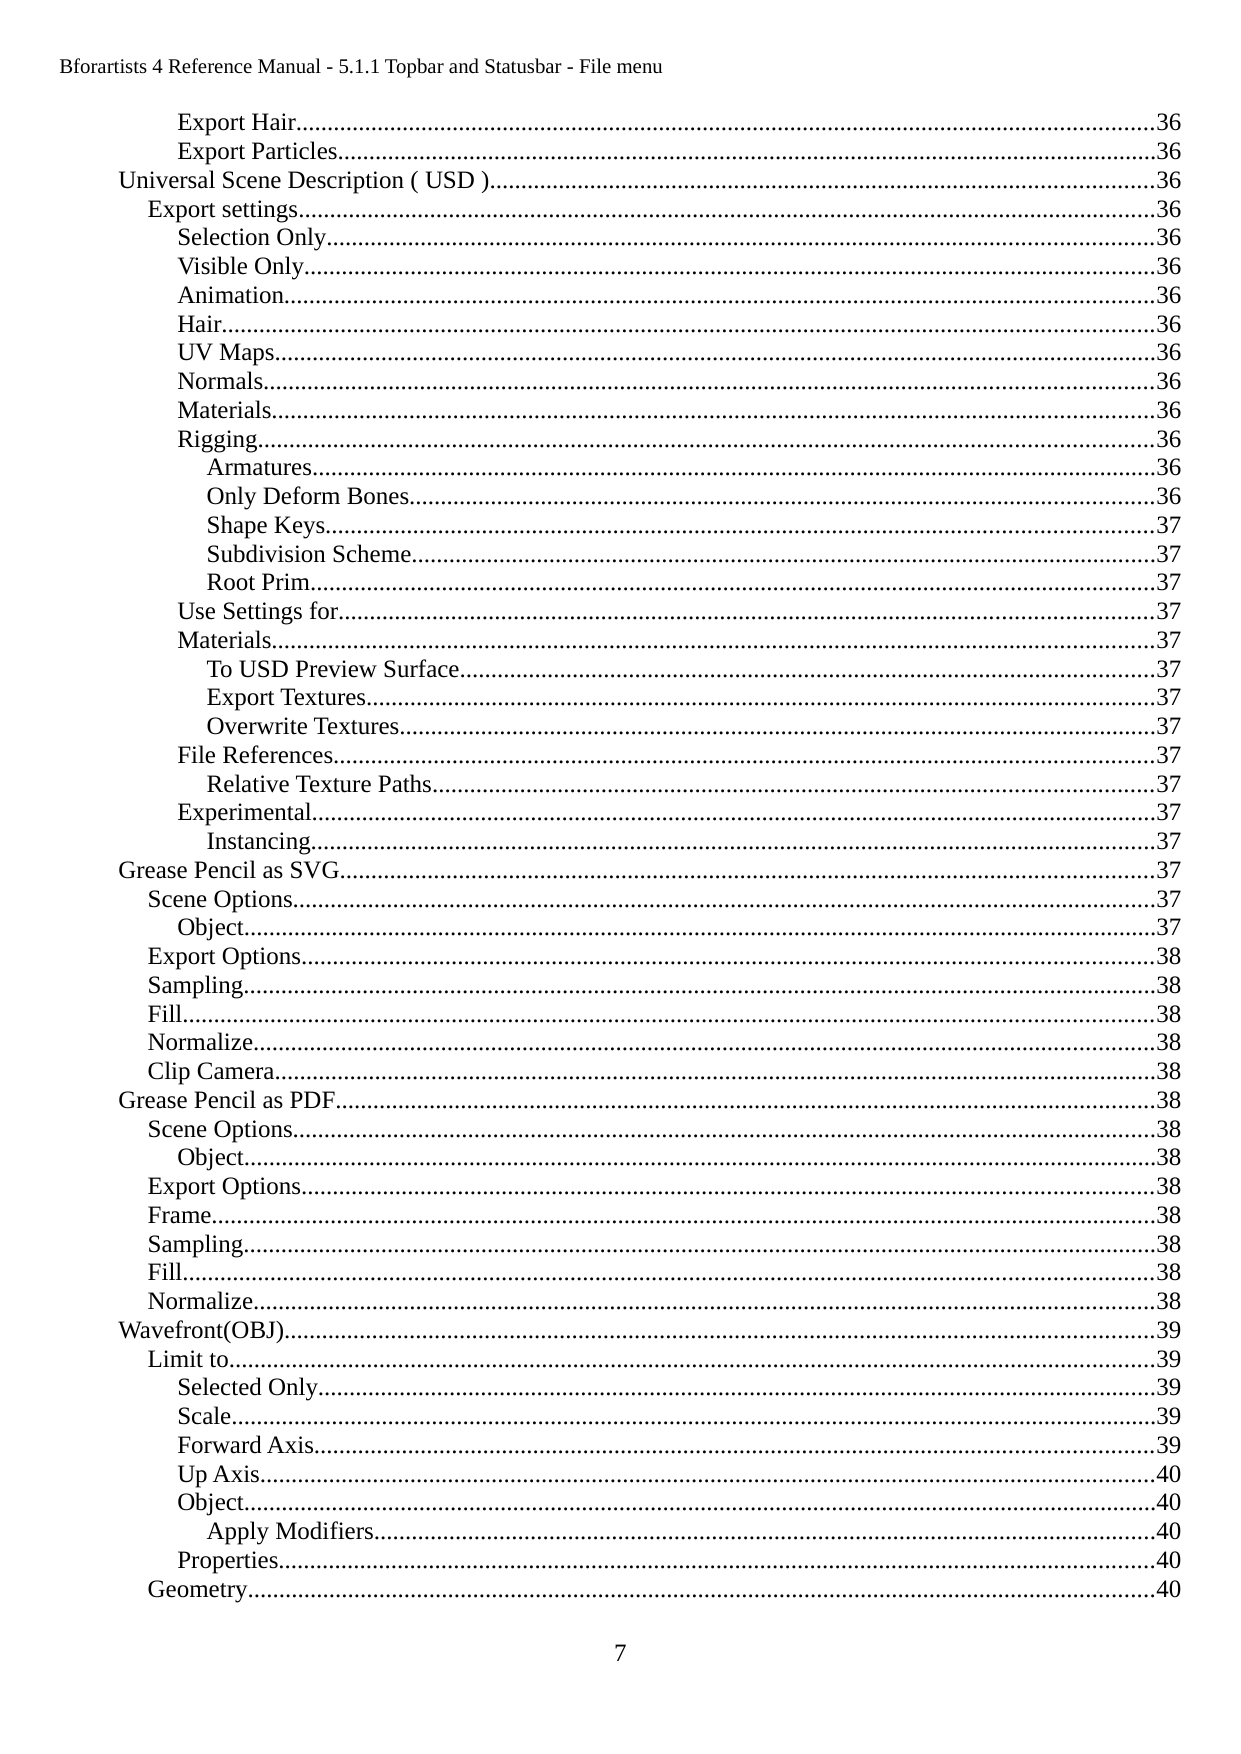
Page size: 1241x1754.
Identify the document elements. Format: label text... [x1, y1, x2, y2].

text Grease Pencil as PDF 38 [118, 1085, 1181, 1114]
text Up Axis 40 [177, 1459, 1181, 1487]
text File References 37 [177, 740, 1181, 769]
text Export Textures 37 [206, 682, 1181, 711]
text Materials 37 [177, 625, 1181, 654]
text Subdivision Scheme 37 [206, 539, 1181, 567]
text Selection Only 36 [177, 222, 1181, 251]
text Animation 36 [177, 280, 1181, 309]
text Fill 38 [147, 1257, 1181, 1286]
text Geometry 40 [147, 1574, 1181, 1602]
text Object 38 [177, 1142, 1181, 1171]
text Object 37 [177, 912, 1181, 941]
text Scene Options 38 [147, 1114, 1181, 1142]
text Limit to 39 [147, 1344, 1181, 1372]
text Normalize 38 [147, 1027, 1181, 1056]
text Shape Keys 37 [206, 510, 1181, 539]
text Normalize 38 [147, 1286, 1181, 1315]
text Properties 40 [177, 1545, 1181, 1574]
text Experimental 37 [177, 797, 1181, 826]
text Sampling 38 [147, 1229, 1181, 1257]
text Root Prim 37 [206, 567, 1181, 596]
text Scale 39 [177, 1401, 1181, 1430]
text Object 40 [177, 1487, 1181, 1516]
text Use Settings for 37 [177, 596, 1181, 625]
text Fill 38 [147, 999, 1181, 1027]
text Overwrite Textures 37 [206, 711, 1181, 740]
text Materials 36 [177, 395, 1181, 424]
text Only Deform Bones 36 [206, 481, 1181, 510]
text Export settings 36 [147, 194, 1181, 222]
text Scene Options 37 [147, 884, 1181, 912]
text Visible Only 36 [177, 251, 1181, 280]
text Export Hair 36 [177, 107, 1181, 136]
text Wavefront(OBJ) 39 [118, 1315, 1181, 1344]
text UV Maps 36 [177, 337, 1181, 366]
text Export Particles 36 [177, 136, 1181, 165]
text Clip Camera 38 [147, 1056, 1181, 1085]
text Grease Pencil as SVG 37 [118, 855, 1181, 884]
text Sampling 38 [147, 970, 1181, 999]
text Export Options 38 [147, 941, 1181, 970]
text Instancing 37 [206, 826, 1181, 855]
text Universal Scene Description ( USD ) 36 [118, 165, 1181, 194]
text Armatures 36 [206, 452, 1181, 481]
text Frame 38 [147, 1200, 1181, 1229]
text Selected Only 39 [177, 1372, 1181, 1401]
text Apply Modifiers 40 [206, 1516, 1181, 1545]
text Forward Axis 39 [177, 1430, 1181, 1459]
text Relative Texture Paths 37 [206, 769, 1181, 797]
text Normals 36 [177, 366, 1181, 395]
text To USD Preview Surface 37 [206, 654, 1181, 682]
text Export Options 38 [147, 1171, 1181, 1200]
text Hair 36 [177, 309, 1181, 337]
text Rigging 36 [177, 424, 1181, 452]
